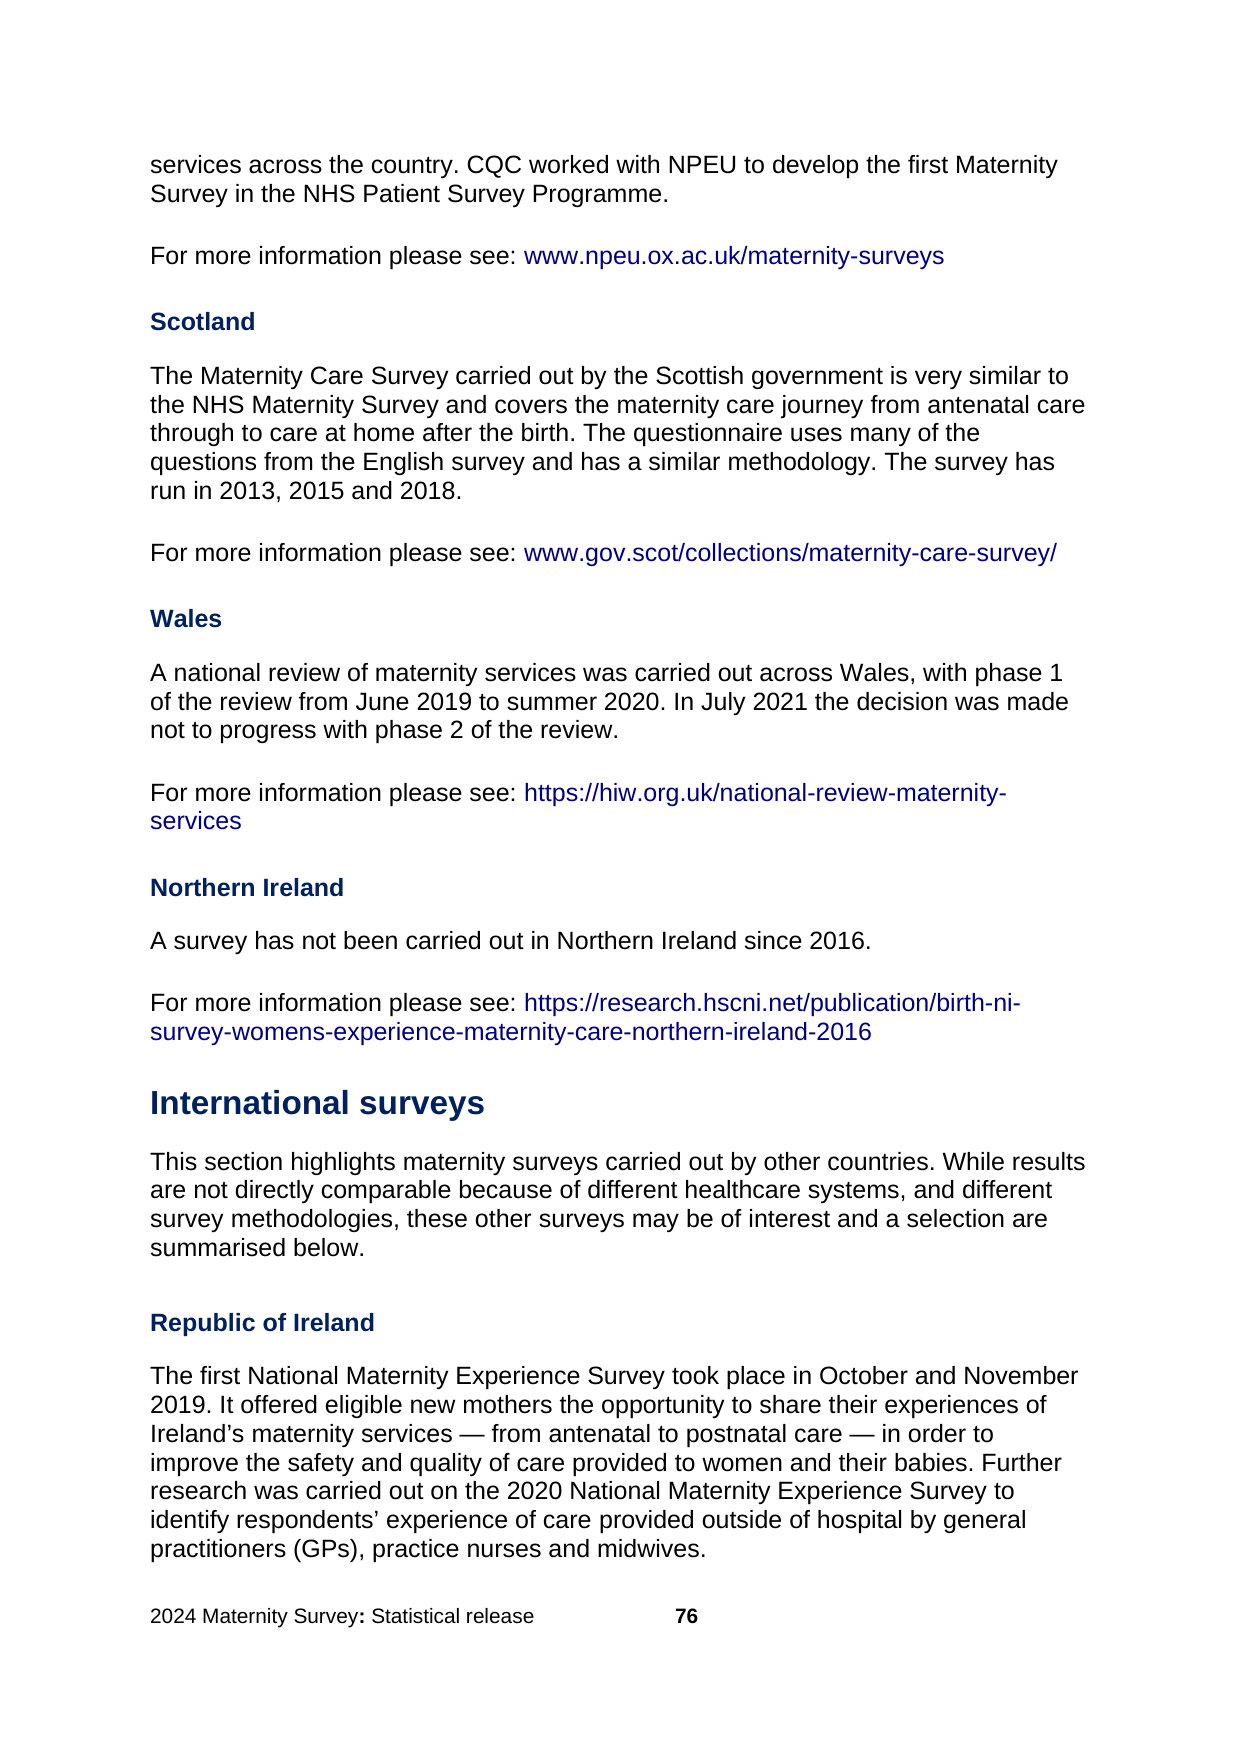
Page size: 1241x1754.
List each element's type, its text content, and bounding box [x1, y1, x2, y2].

subtitle Republic of Ireland [150, 1308, 1090, 1336]
text This section highlights maternity surveys carried out by other countries. While results are not directly comparable because of different healthcare systems, and different survey methodologies, these other surveys may be of interest and a selection are summarised below. [150, 1147, 1090, 1262]
text The Maternity Care Survey carried out by the Scottish government is very similar to the NHS Maternity Survey and covers the maternity care journey from antenatal care through to care at home after the birth. The questionnaire uses many of the questions from the English survey and has a similar methodology. The survey has run in 2013, 2015 and 2018. [150, 361, 1090, 504]
text For more information please see: www.gov.scot/collections/maternity-care-survey/ [150, 538, 1090, 567]
subtitle Scotland [150, 307, 1090, 336]
subtitle Wales [150, 604, 1090, 633]
text For more information please see: https://research.hscni.net/publication/birth-ni-survey-womens-experience-maternity-care-northern-ireland-2016 [150, 988, 1090, 1046]
subtitle International surveys [150, 1083, 1090, 1122]
text services across the country. CQC worked with NPEU to develop the first Maternity Survey in the NHS Patient Survey Programme. [150, 150, 1090, 207]
text For more information please see: www.npeu.ox.ac.uk/maternity-surveys [150, 241, 1090, 269]
subtitle Northern Ireland [150, 872, 1090, 901]
text The first National Maternity Experience Survey took place in October and November 2019. It offered eligible new mothers the opportunity to share their experiences of Ireland’s maternity services — from antenatal to postnatal care — in order to improve the safety and quality of care provided to women and their babies. Further research was carried out on the 2020 National Maternity Experience Survey to identify respondents’ experience of care provided outside of hospital by general practitioners (GPs), practice nurses and midwives. [150, 1361, 1090, 1563]
text A survey has not been carried out in Northern Ireland since 2016. [150, 926, 1090, 955]
text For more information please see: https://hiw.org.uk/national-review-maternity-services [150, 777, 1090, 835]
text A national review of maternity services was carried out across Wales, with phase 1 of the review from June 2019 to summer 2020. In July 2021 the decision was made not to progress with phase 2 of the review. [150, 658, 1090, 744]
